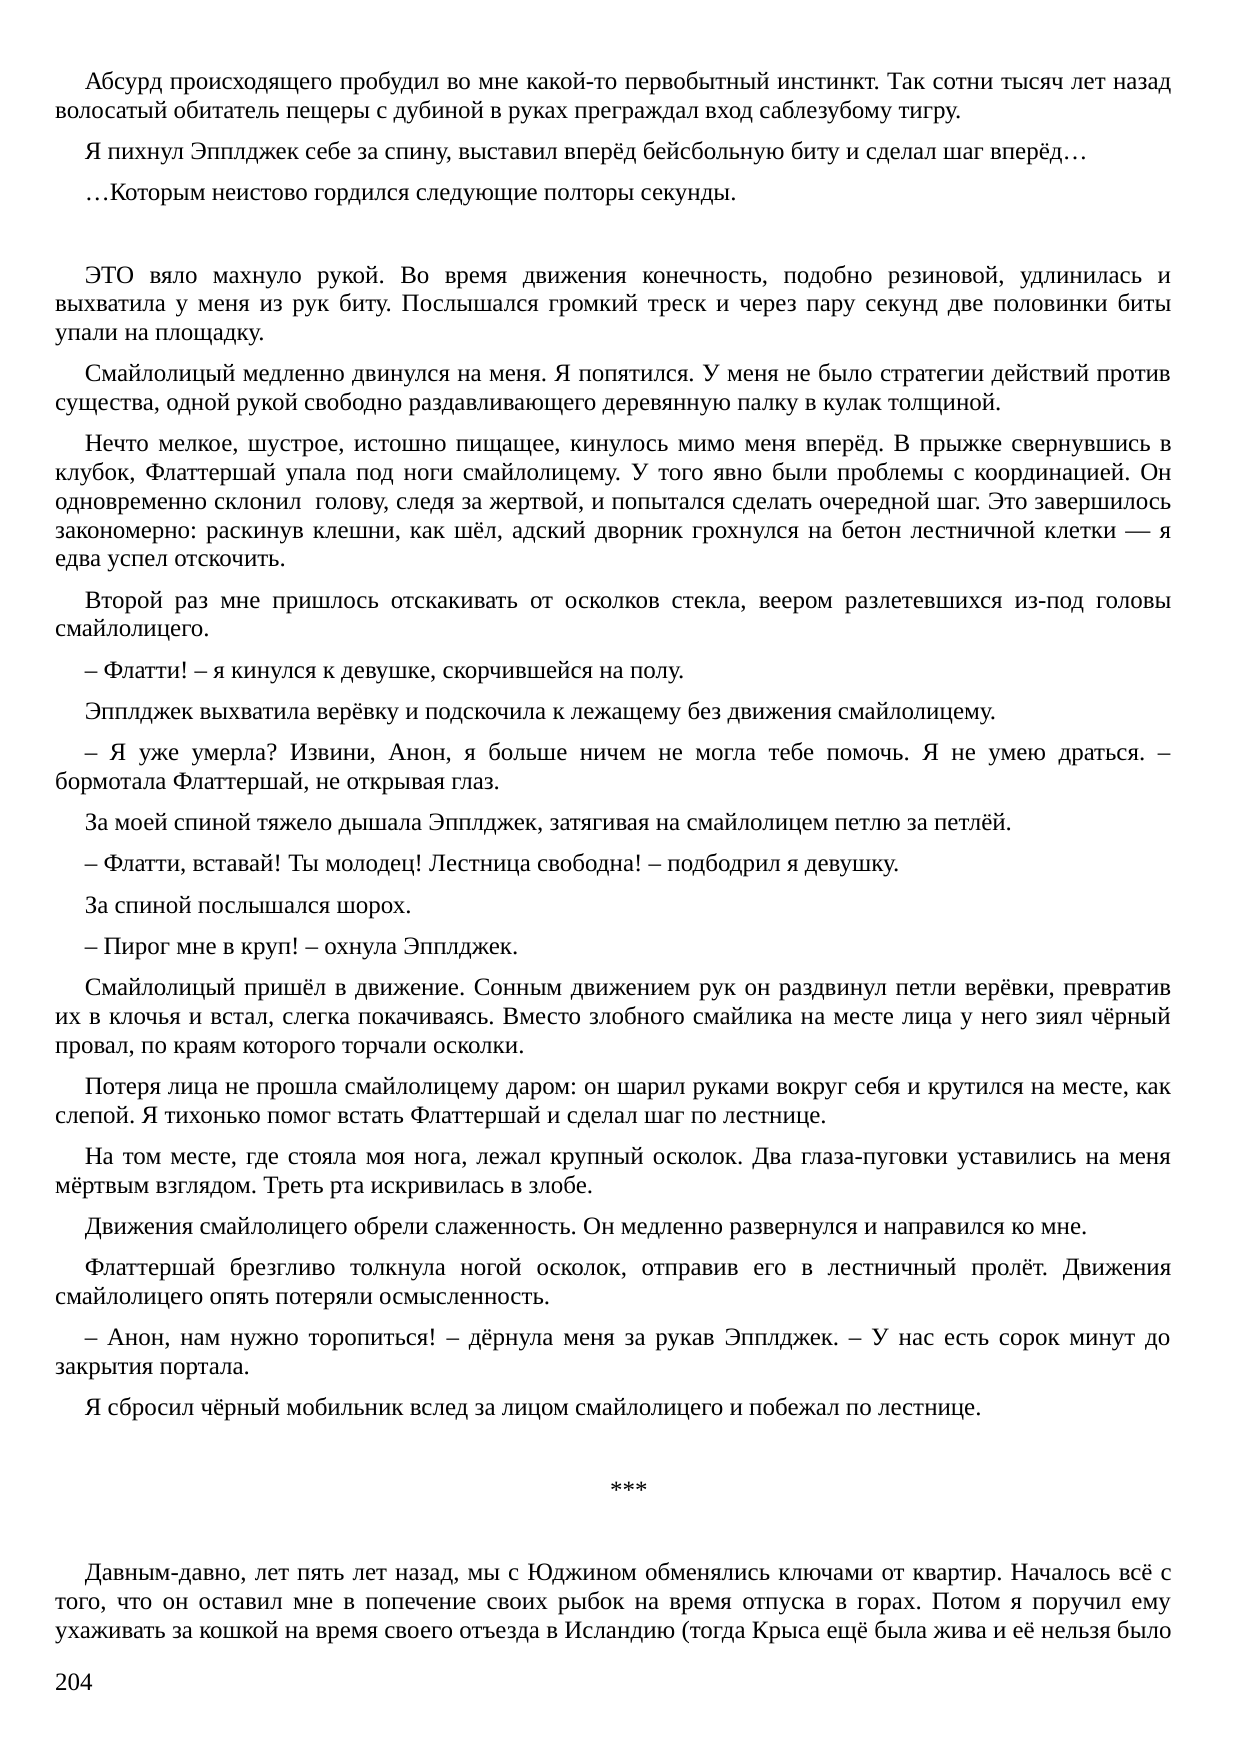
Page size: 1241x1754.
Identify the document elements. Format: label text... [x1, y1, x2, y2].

text – Я уже умерла? Извини, Анон, я больше ничем не могла тебе помочь. Я не умею драться. – бормотала Флаттершай, не открывая глаз. [55, 737, 1173, 795]
text …Которым неистово гордился следующие полторы секунды. [55, 177, 1173, 206]
text Смайлолицый медленно двинулся на меня. Я попятился. У меня не было стратегии действий против существа, одной рукой свободно раздавливающего деревянную палку в кулак толщиной. [55, 358, 1173, 416]
text Второй раз мне пришлось отскакивать от осколков стекла, веером разлетевшихся из-под головы смайлолицего. [55, 585, 1173, 642]
text *** [55, 1475, 1173, 1503]
text Нечто мелкое, шустрое, истошно пищащее, кинулось мимо меня вперёд. В прыжке свернувшись в клубок, Флаттершай упала под ноги смайлолицему. У того явно были проблемы с координацией. Он одновременно склонил голову, следя за жертвой, и попытался сделать очередной шаг. Это завершилось закономерно: раскинув клешни, как шёл, адский дворник грохнулся на бетон лестничной клетки — я едва успел отскочить. [55, 428, 1173, 572]
text Давным-давно, лет пять лет назад, мы с Юджином обменялись ключами от квартир. Началось всё с того, что он оставил мне в попечение своих рыбок на время отпуска в горах. Потом я поручил ему ухаживать за кошкой на время своего отъезда в Исландию (тогда Крыса ещё была жива и её нельзя было [55, 1557, 1173, 1643]
text На том месте, где стояла моя нога, лежал крупный осколок. Два глаза-пуговки уставились на меня мёртвым взглядом. Треть рта искривилась в злобе. [55, 1141, 1173, 1198]
text За моей спиной тяжело дышала Эпплджек, затягивая на смайлолицем петлю за петлёй. [55, 807, 1173, 836]
text Флаттершай брезгливо толкнула ногой осколок, отправив его в лестничный пролёт. Движения смайлолицего опять потеряли осмысленность. [55, 1252, 1173, 1310]
text – Флатти, вставай! Ты молодец! Лестница свободна! – подбодрил я девушку. [55, 848, 1173, 877]
text Абсурд происходящего пробудил во мне какой-то первобытный инстинкт. Так сотни тысяч лет назад волосатый обитатель пещеры с дубиной в руках преграждал вход саблезубому тигру. [55, 66, 1173, 123]
text Потеря лица не прошла смайлолицему даром: он шарил руками вокруг себя и крутился на месте, как слепой. Я тихонько помог встать Флаттершай и сделал шаг по лестнице. [55, 1071, 1173, 1128]
text – Анон, нам нужно торопиться! – дёрнула меня за рукав Эпплджек. – У нас есть сорок минут до закрытия портала. [55, 1322, 1173, 1380]
text ЭТО вяло махнуло рукой. Во время движения конечность, подобно резиновой, удлинилась и выхватила у меня из рук биту. Послышался громкий треск и через пару секунд две половинки биты упали на площадку. [55, 260, 1173, 346]
text Я пихнул Эпплджек себе за спину, выставил вперёд бейсбольную биту и сделал шаг вперёд… [55, 136, 1173, 165]
text За спиной послышался шорох. [55, 890, 1173, 918]
text Движения смайлолицего обрели слаженность. Он медленно развернулся и направился ко мне. [55, 1211, 1173, 1240]
text – Флатти! – я кинулся к девушке, скорчившейся на полу. [55, 655, 1173, 683]
text – Пирог мне в круп! – охнула Эпплджек. [55, 931, 1173, 960]
text Смайлолицый пришёл в движение. Сонным движением рук он раздвинул петли верёвки, превратив их в клочья и встал, слегка покачиваясь. Вместо злобного смайлика на месте лица у него зиял чёрный провал, по краям которого торчали осколки. [55, 972, 1173, 1058]
text Я сбросил чёрный мобильник вслед за лицом смайлолицего и побежал по лестнице. [55, 1392, 1173, 1421]
text Эпплджек выхватила верёвку и подскочила к лежащему без движения смайлолицему. [55, 696, 1173, 725]
